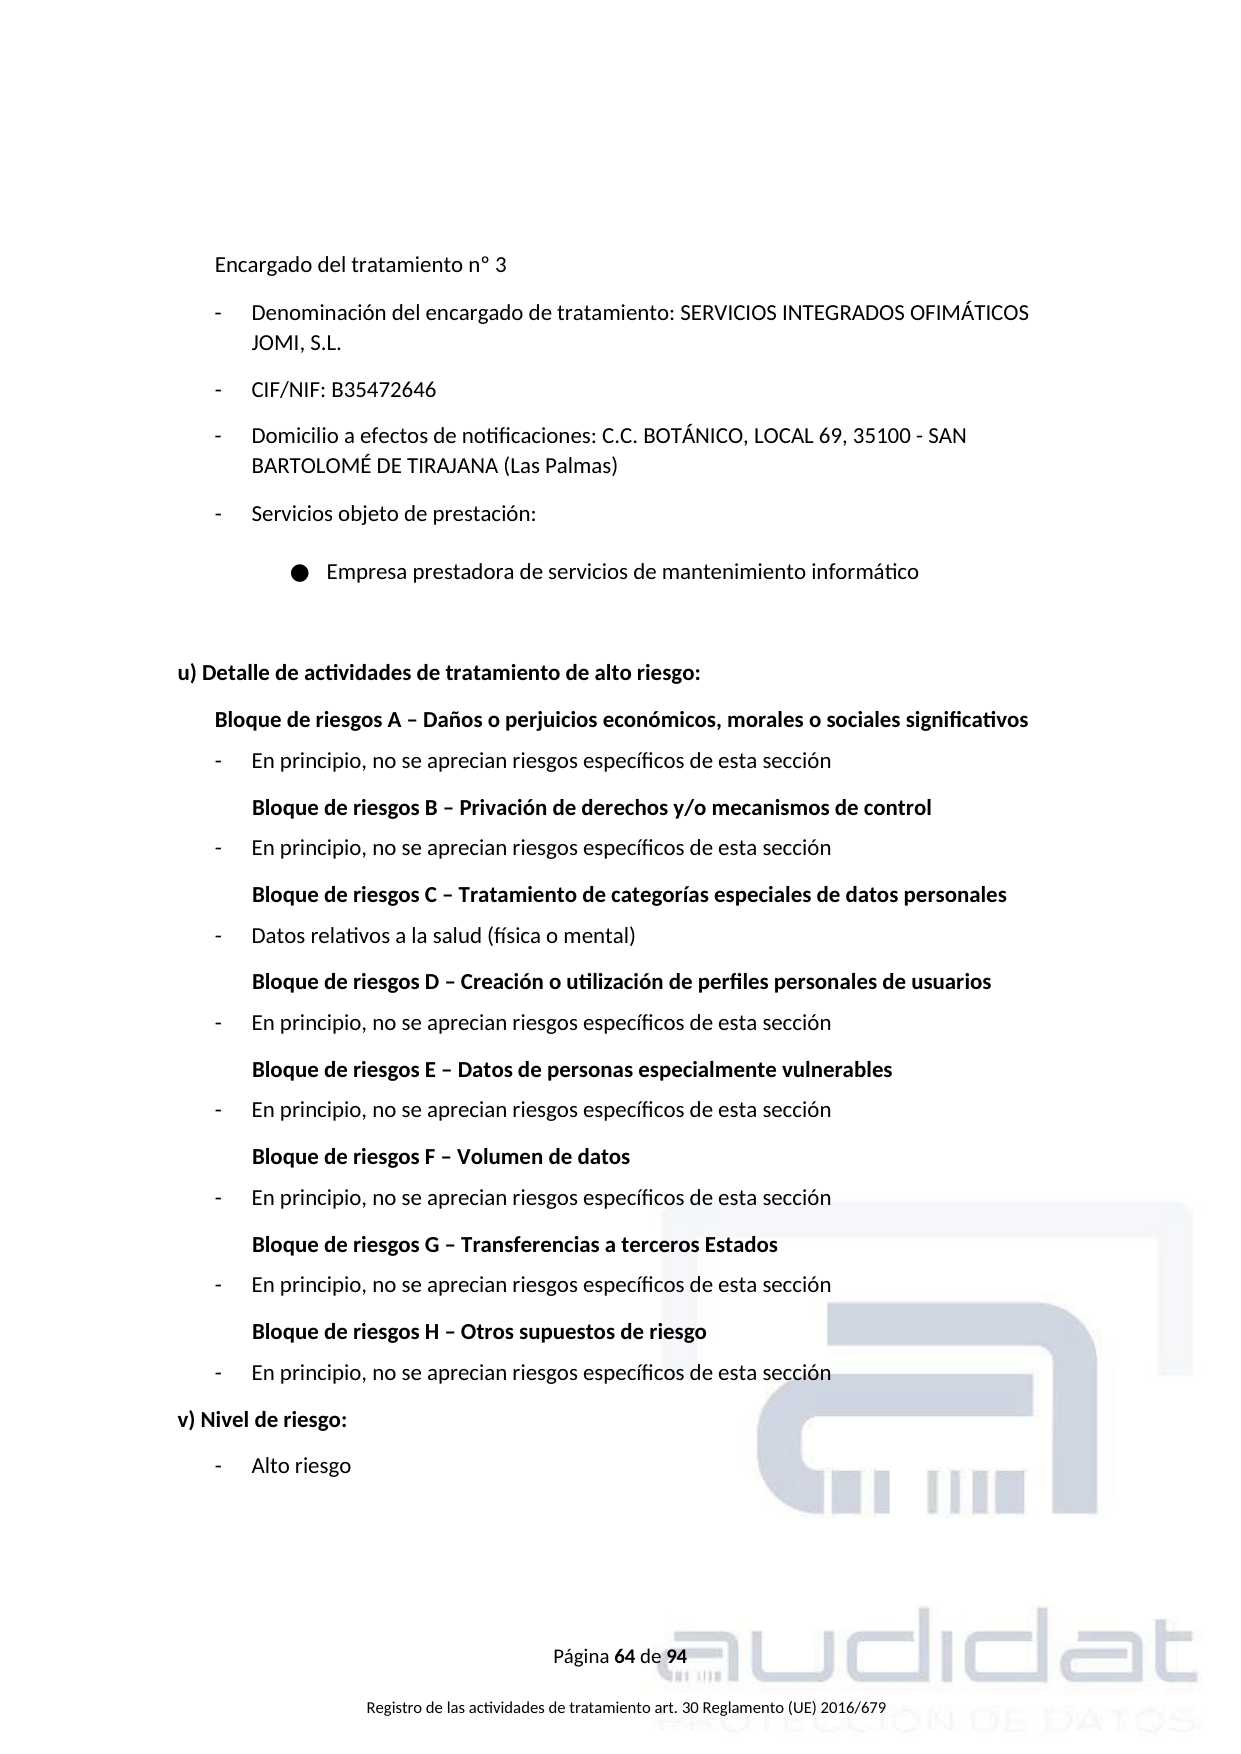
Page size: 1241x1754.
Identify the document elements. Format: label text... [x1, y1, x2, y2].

text Encargado del tratamiento nº 3 [214, 251, 1226, 279]
list Denominación del encargado de tratamiento: SERVICIOS INTEGRADOS OFIMÁTICOS JOMI, S.L. [214, 298, 1063, 356]
list En principio, no se aprecian riesgos específicos de esta sección [214, 746, 1226, 774]
list Servicios objeto de prestación: [214, 499, 1226, 527]
picture [640, 1718, 1215, 1743]
list En principio, no se aprecian riesgos específicos de esta sección [214, 1095, 1226, 1123]
subtitle Bloque de riesgos H – Otros supuestos de riesgo [214, 1317, 1226, 1345]
list En principio, no se aprecian riesgos específicos de esta sección [214, 1358, 1226, 1386]
subtitle Detalle de actividades de tratamiento de alto riesgo: [177, 658, 1226, 686]
subtitle Bloque de riesgos G – Transferencias a terceros Estados [214, 1230, 1226, 1258]
text Bloque de riesgos A – Daños o perjuicios económicos, morales o sociales significativos [214, 705, 1226, 733]
subtitle Bloque de riesgos E – Datos de personas especialmente vulnerables [214, 1055, 1226, 1083]
list Alto riesgo [214, 1452, 1226, 1480]
list Domicilio a efectos de notificaciones: C.C. BOTÁNICO, LOCAL 69, 35100 - SAN BARTOLOMÉ DE TIRAJANA (Las Palmas) [214, 421, 1063, 480]
list Empresa prestadora de servicios de mantenimiento informático [289, 546, 1226, 593]
picture [640, 1480, 1215, 1697]
text Página 64 de 94 [177, 1644, 1063, 1669]
subtitle Bloque de riesgos B – Privación de derechos y/o mecanismos de control [214, 793, 1226, 821]
subtitle Bloque de riesgos C – Tratamiento de categorías especiales de datos personales [214, 880, 1226, 908]
picture [640, 1433, 1215, 1452]
list En principio, no se aprecian riesgos específicos de esta sección [214, 833, 1226, 861]
picture [640, 1211, 1215, 1230]
subtitle Nivel de riesgo: [177, 1405, 1226, 1433]
text - CIF/NIF: B35472646 [214, 375, 1226, 403]
picture [640, 1258, 1215, 1270]
picture [640, 1345, 1215, 1358]
subtitle Bloque de riesgos D – Creación o utilización de perfiles personales de usuarios [214, 967, 1226, 996]
picture [640, 1386, 1215, 1405]
list En principio, no se aprecian riesgos específicos de esta sección [214, 1183, 1226, 1211]
list En principio, no se aprecian riesgos específicos de esta sección [214, 1008, 1226, 1036]
list En principio, no se aprecian riesgos específicos de esta sección [214, 1270, 1226, 1298]
picture [640, 1298, 1215, 1317]
text Registro de las actividades de tratamiento art. 30 Reglamento (UE) 2016/679 [366, 1697, 1226, 1718]
list Datos relativos a la salud (física o mental) [214, 921, 1226, 949]
subtitle Bloque de riesgos F – Volumen de datos [214, 1142, 1226, 1171]
